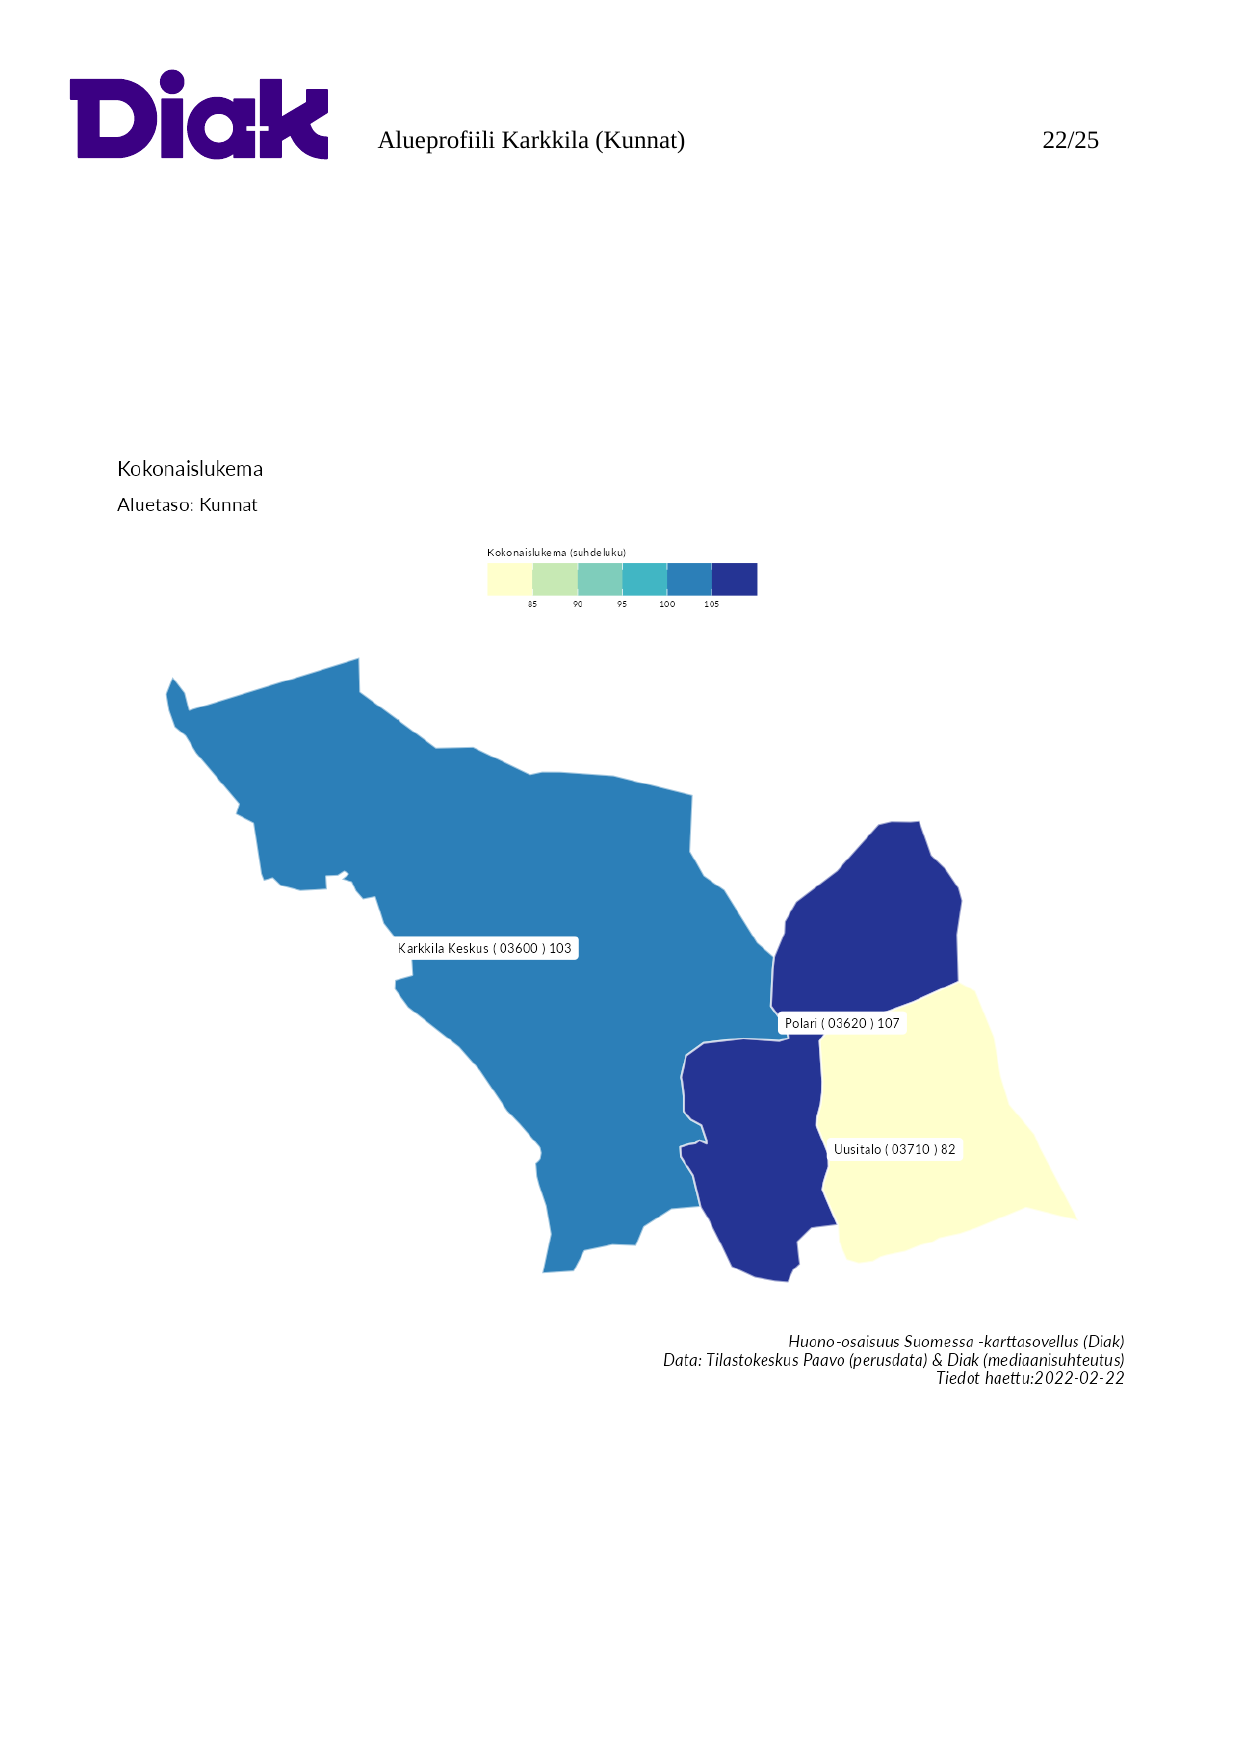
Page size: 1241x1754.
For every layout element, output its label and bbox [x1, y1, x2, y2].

picture [61, 196, 1179, 1651]
